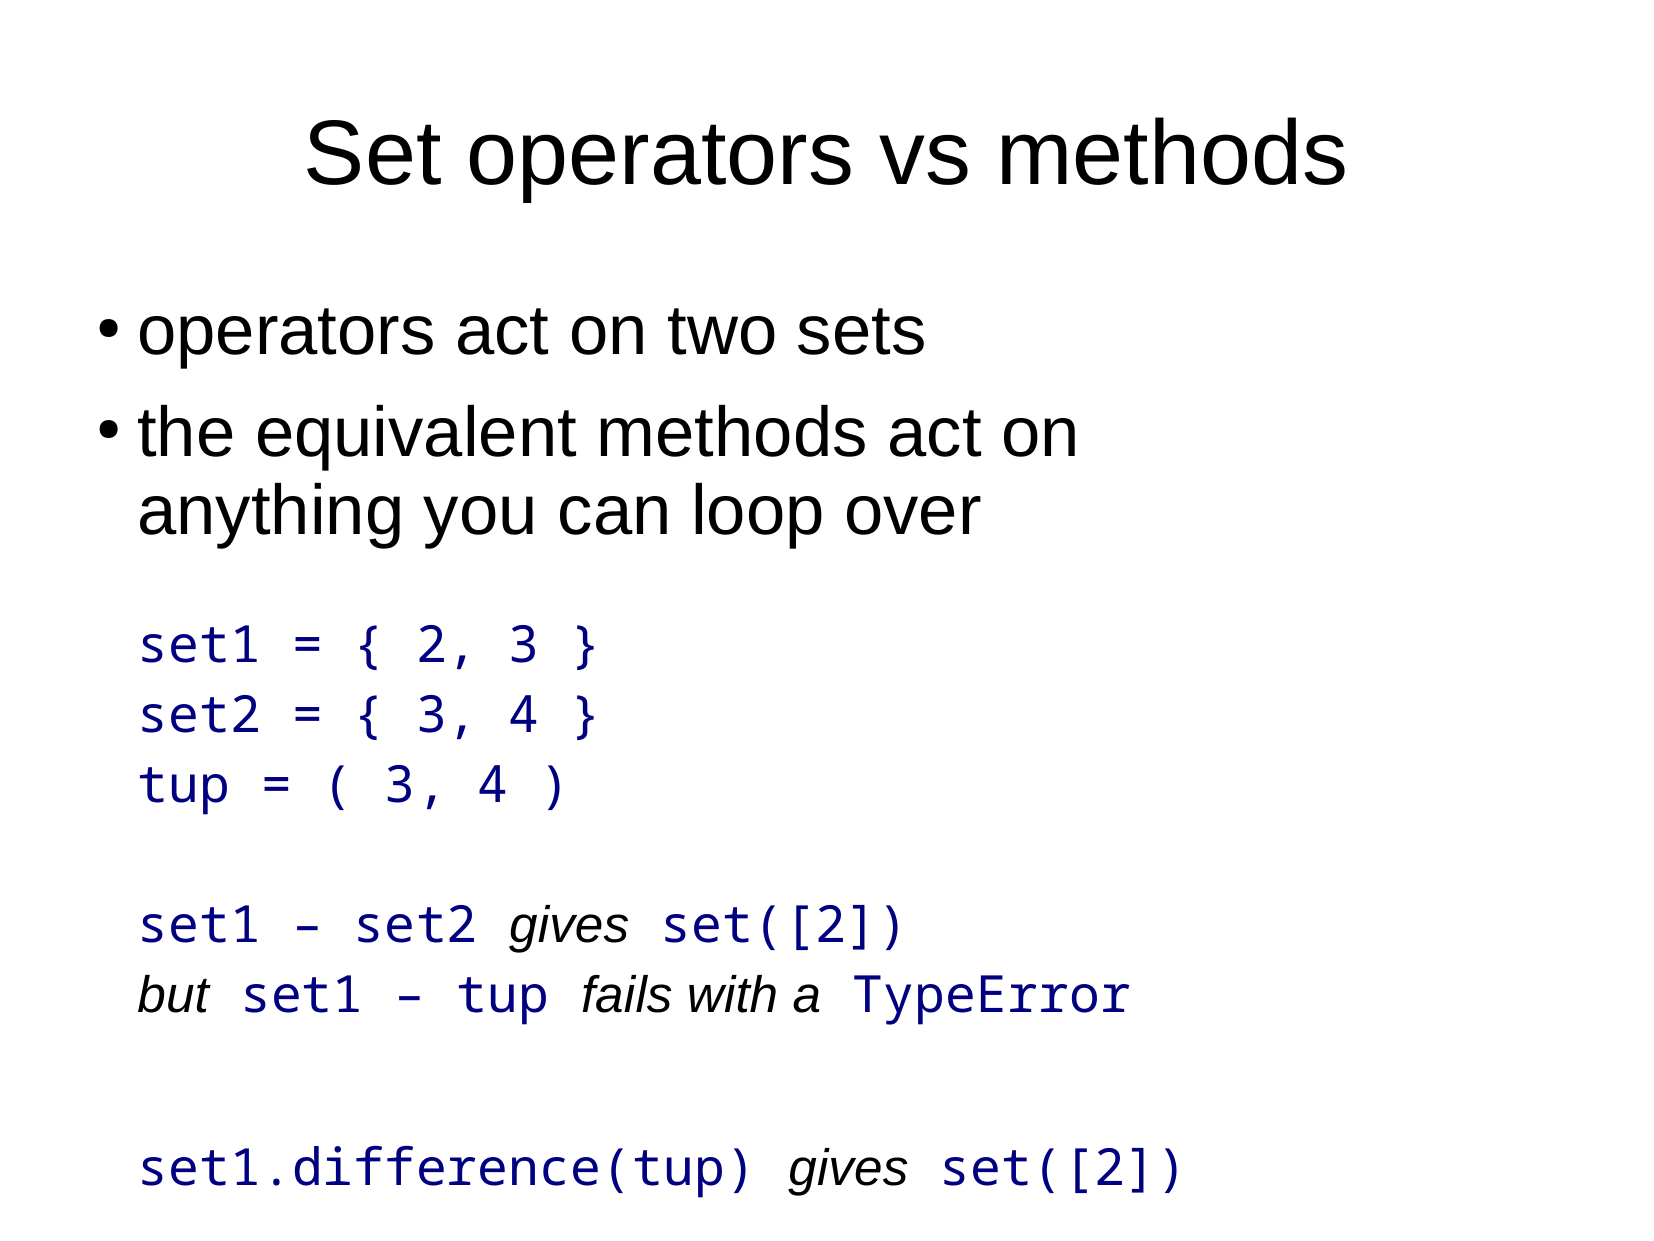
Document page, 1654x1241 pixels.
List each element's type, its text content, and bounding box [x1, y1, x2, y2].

title Set operators vs methods [82, 49, 1571, 257]
list operators act on two sets the equivalent methods act on anything you can loop over set1 = { 2, 3 } set2 = { 3, 4 } tup = ( 3, 4 ) set1 – set2 gives set([2]) but set1 – tup fails with a TypeError set1.difference(tup) gives set([2]) [82, 290, 1571, 1205]
